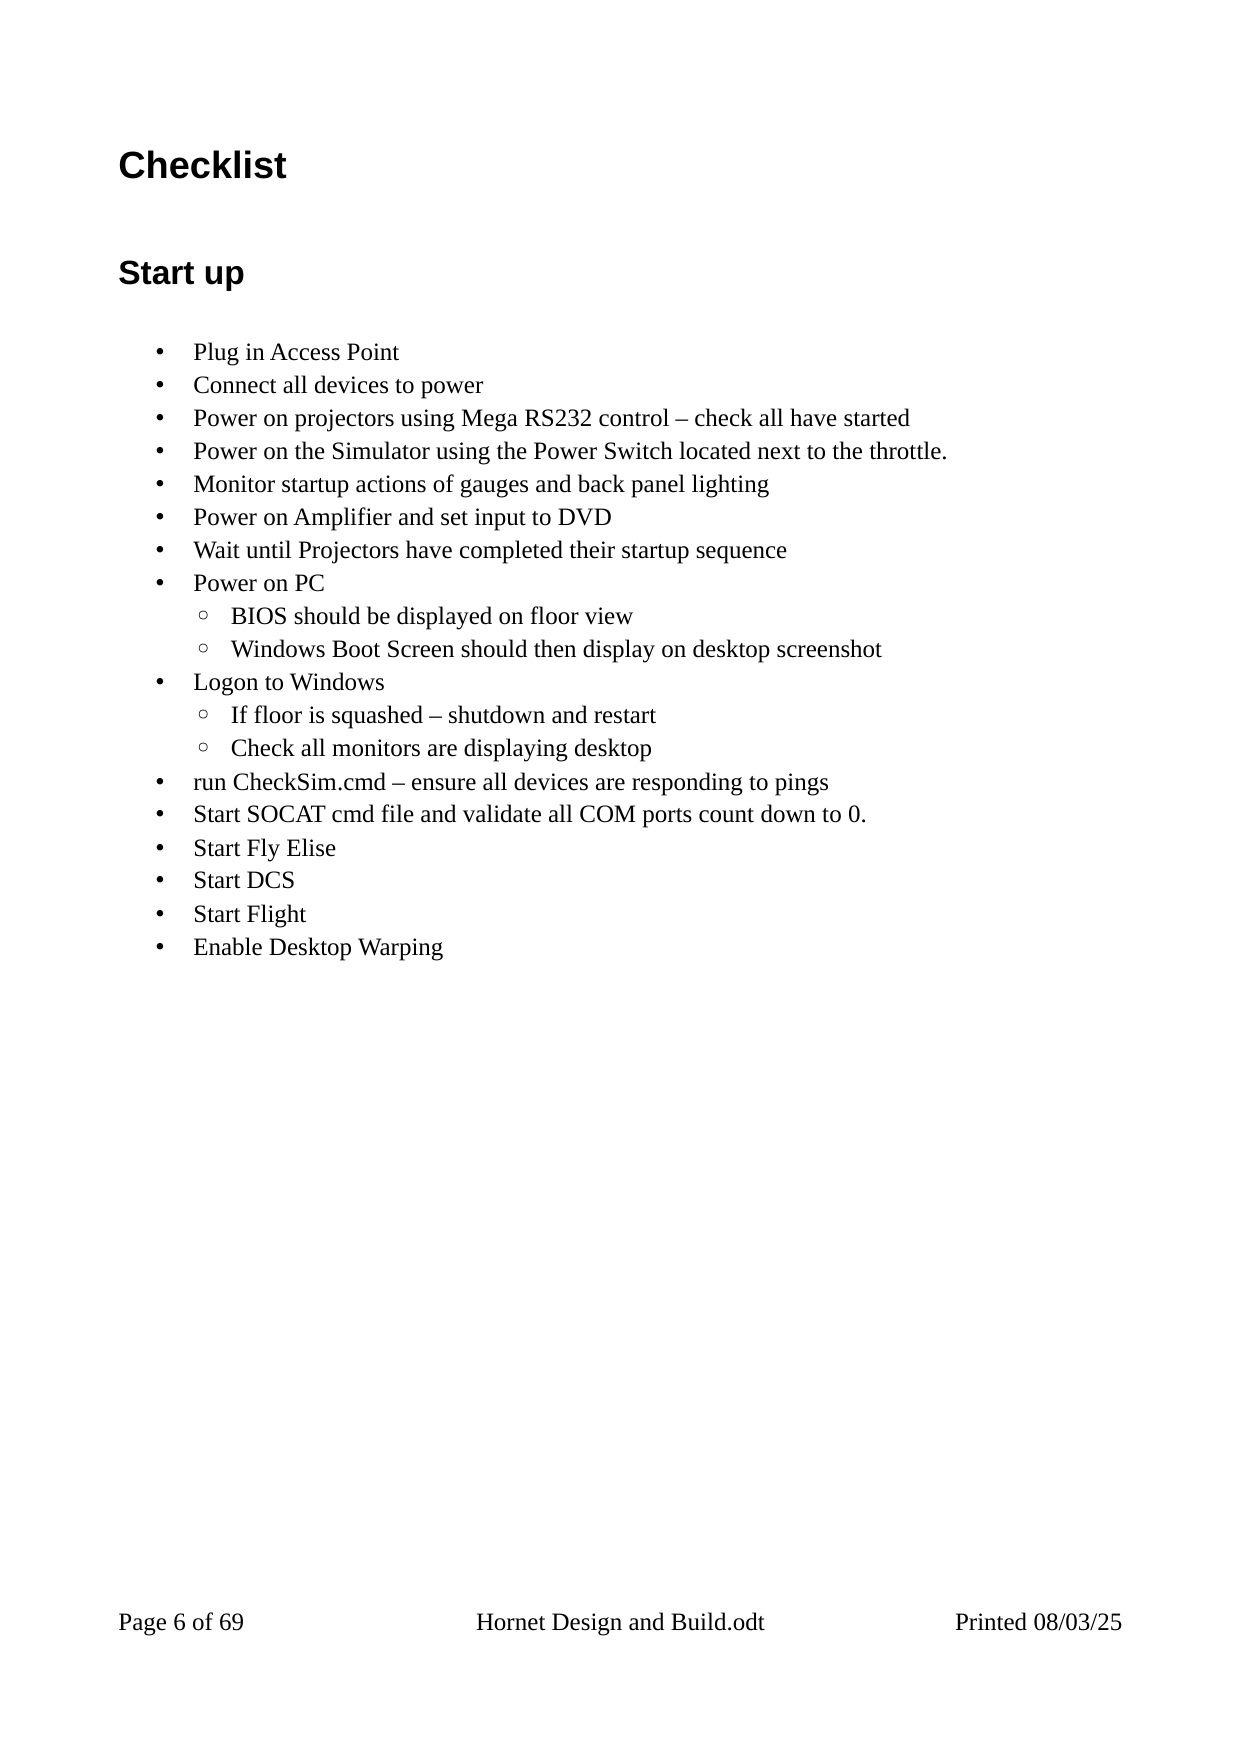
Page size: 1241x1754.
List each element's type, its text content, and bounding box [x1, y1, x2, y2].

list Logon to Windows [156, 667, 1122, 696]
list Power on the Simulator using the Power Switch located next to the throttle. [156, 436, 1122, 465]
list Start DCS [156, 866, 1122, 894]
list Windows Boot Screen should then display on desktop screenshot [193, 634, 1122, 663]
list run CheckSim.cmd – ensure all devices are responding to pings [156, 767, 1122, 795]
list Monitor startup actions of gauges and back panel lighting [156, 469, 1122, 498]
list Start Flight [156, 899, 1122, 927]
list BIOS should be displayed on floor view [193, 601, 1122, 630]
list Wait until Projectors have completed their startup sequence [156, 535, 1122, 564]
list Power on PC [156, 568, 1122, 597]
list Enable Desktop Warping [156, 932, 1122, 960]
list Power on projectors using Mega RS232 control – check all have started [156, 403, 1122, 432]
subtitle Start up [118, 253, 1122, 292]
subtitle Checklist [118, 143, 1122, 187]
list Start Fly Elise [156, 833, 1122, 861]
list Check all monitors are displaying desktop [193, 733, 1122, 762]
list If floor is squashed – shutdown and restart [193, 701, 1122, 729]
list Plug in Access Point [156, 337, 1122, 366]
list Start SOCAT cmd file and validate all COM ports count down to 0. [156, 799, 1122, 828]
list Power on Amplifier and set input to DVD [156, 502, 1122, 531]
list Connect all devices to power [156, 370, 1122, 399]
